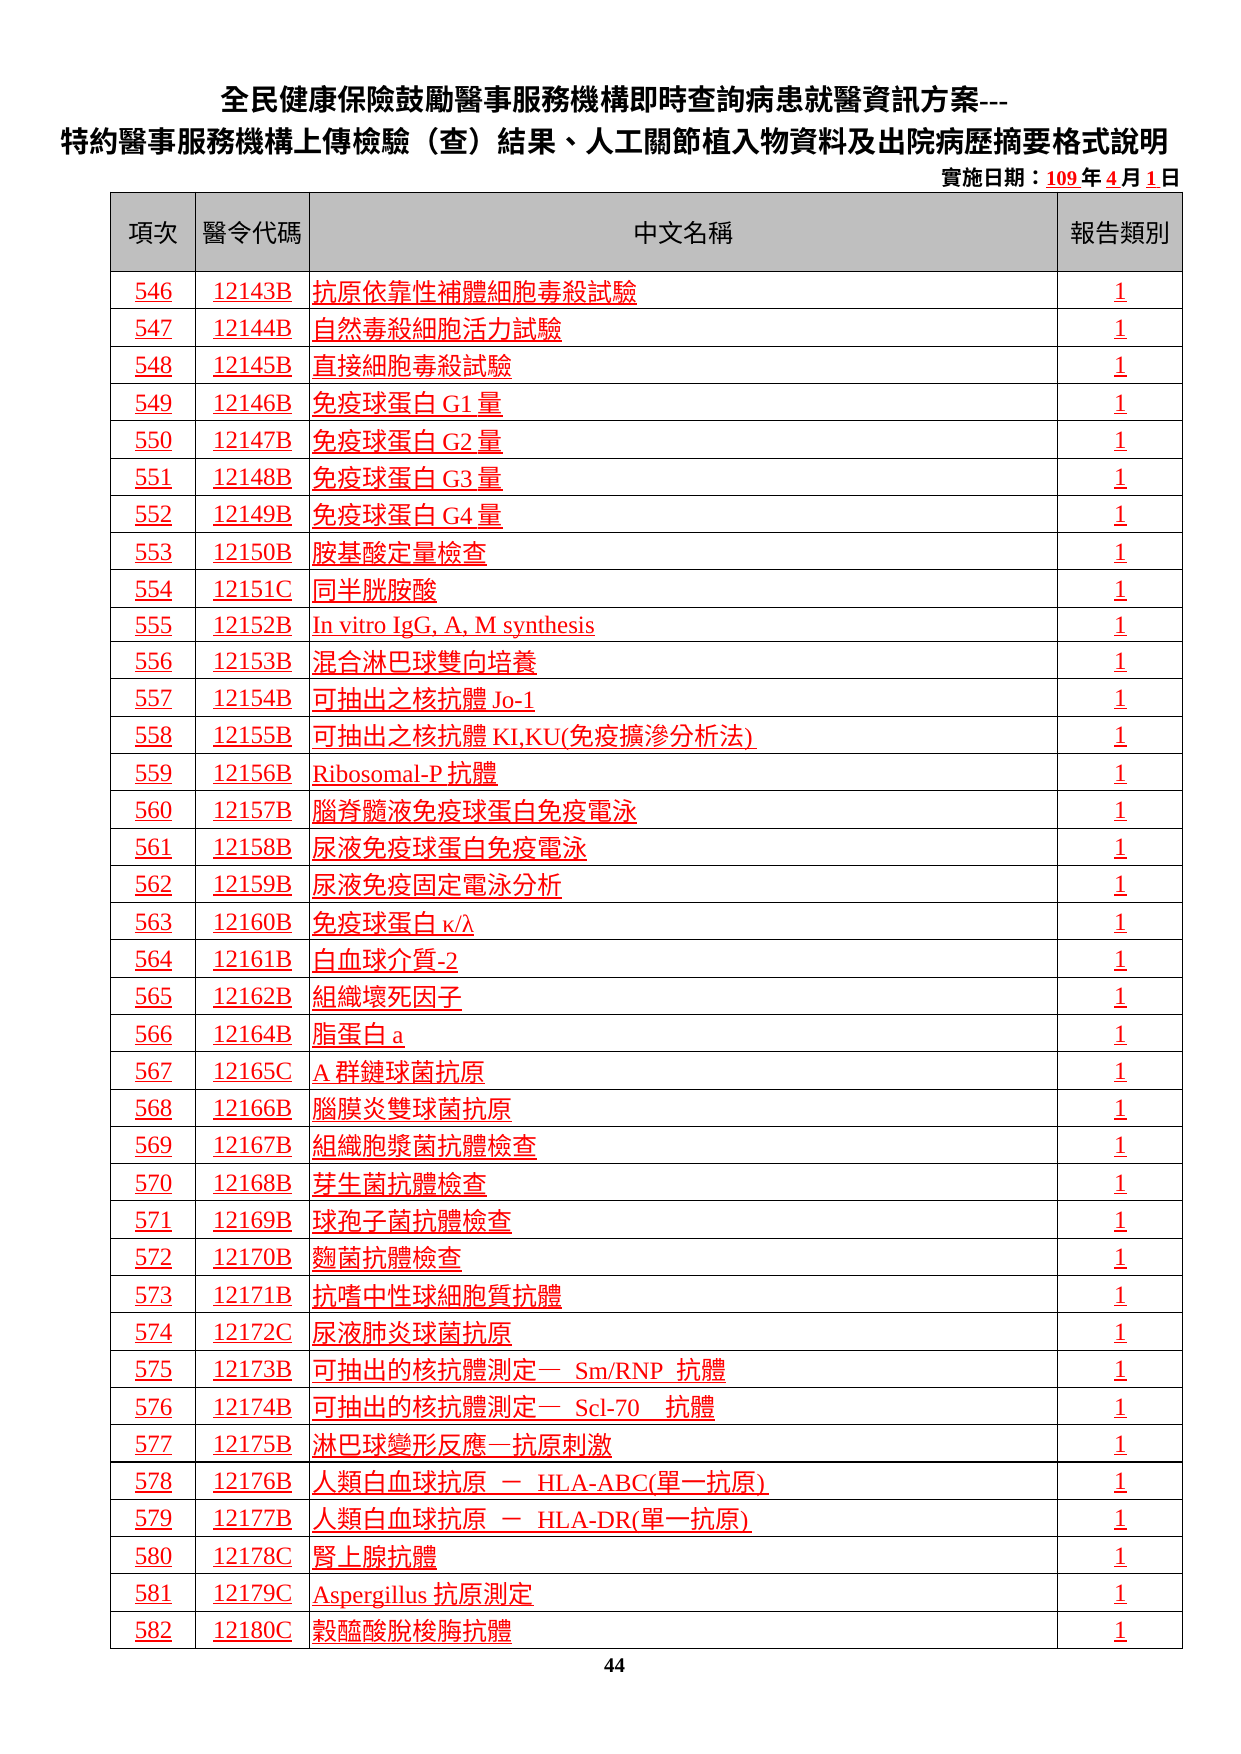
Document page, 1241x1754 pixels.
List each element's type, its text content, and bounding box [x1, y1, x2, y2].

table_cell 550 [111, 421, 195, 457]
table_cell 564 [111, 940, 195, 977]
table_cell 12144B [196, 309, 309, 346]
table_cell 1 [1058, 642, 1182, 678]
table_cell 1 [1058, 384, 1182, 420]
table_cell 胺基酸定量檢查 [310, 533, 1057, 569]
table_cell 1 [1058, 1015, 1182, 1051]
table_cell 12168B [196, 1164, 309, 1200]
table_cell 1 [1058, 1164, 1182, 1200]
table_cell 12159B [196, 866, 309, 902]
table_cell 579 [111, 1500, 195, 1536]
table_cell 12172C [196, 1313, 309, 1349]
table_cell 抗嗜中性球細胞質抗體 [310, 1276, 1057, 1312]
table_cell 568 [111, 1090, 195, 1126]
table_cell 563 [111, 903, 195, 939]
table_cell 547 [111, 309, 195, 346]
table_cell 1 [1058, 791, 1182, 827]
table_cell 1 [1058, 1276, 1182, 1312]
table_cell 白血球介質-2 [310, 940, 1057, 977]
table_cell 抗原依靠性補體細胞毒殺試驗 [310, 272, 1057, 308]
table_cell 12178C [196, 1537, 309, 1573]
table_cell Aspergillus 抗原測定 [310, 1574, 1057, 1611]
table_cell 穀醯酸脫梭脢抗體 [310, 1612, 1057, 1648]
table_cell 12177B [196, 1500, 309, 1536]
table_cell 1 [1058, 1425, 1182, 1461]
table_cell 1 [1058, 272, 1182, 308]
table_cell 567 [111, 1052, 195, 1088]
table_cell 12148B [196, 459, 309, 495]
table_cell 558 [111, 717, 195, 753]
table_cell 557 [111, 679, 195, 716]
table_cell 570 [111, 1164, 195, 1200]
table_cell 12170B [196, 1239, 309, 1275]
table_cell 1 [1058, 1351, 1182, 1387]
table_cell 565 [111, 978, 195, 1014]
table_cell 1 [1058, 1313, 1182, 1349]
table_cell 575 [111, 1351, 195, 1387]
table_cell 12174B [196, 1388, 309, 1424]
table_cell 12149B [196, 496, 309, 532]
table_cell 1 [1058, 903, 1182, 939]
table_cell 12161B [196, 940, 309, 977]
table_cell 1 [1058, 1500, 1182, 1536]
table_cell 12153B [196, 642, 309, 678]
table_cell 548 [111, 347, 195, 383]
table_cell 559 [111, 754, 195, 790]
table_cell 573 [111, 1276, 195, 1312]
table_cell 尿液肺炎球菌抗原 [310, 1313, 1057, 1349]
table_cell A群鏈球菌抗原 [310, 1052, 1057, 1088]
table_cell 556 [111, 642, 195, 678]
table_cell 12175B [196, 1425, 309, 1461]
table_cell 12164B [196, 1015, 309, 1051]
table_cell 561 [111, 829, 195, 865]
table_cell Ribosomal-P抗體 [310, 754, 1057, 790]
table_cell 尿液免疫固定電泳分析 [310, 866, 1057, 902]
table_cell 12146B [196, 384, 309, 420]
table_cell 1 [1058, 608, 1182, 641]
table_header 中文名稱 [310, 193, 1057, 271]
table_cell 1 [1058, 570, 1182, 607]
table_cell 免疫球蛋白G2量 [310, 421, 1057, 457]
table_cell 免疫球蛋白κ/λ [310, 903, 1057, 939]
table_cell 12160B [196, 903, 309, 939]
table_cell 554 [111, 570, 195, 607]
table_cell 553 [111, 533, 195, 569]
table_cell 12147B [196, 421, 309, 457]
table_cell 12154B [196, 679, 309, 716]
table_cell 12152B [196, 608, 309, 641]
table_header 項次 [111, 193, 195, 271]
table_cell 球孢子菌抗體檢查 [310, 1201, 1057, 1238]
table_cell 571 [111, 1201, 195, 1238]
table_cell 可抽出之核抗體KI,KU(免疫擴滲分析法) [310, 717, 1057, 753]
table_cell 組織胞漿菌抗體檢查 [310, 1127, 1057, 1163]
table_cell 12176B [196, 1463, 309, 1499]
table_cell 12156B [196, 754, 309, 790]
table_cell 1 [1058, 347, 1182, 383]
table_cell 腦脊髓液免疫球蛋白免疫電泳 [310, 791, 1057, 827]
table_cell 組織壞死因子 [310, 978, 1057, 1014]
table_cell 12155B [196, 717, 309, 753]
table_cell 546 [111, 272, 195, 308]
table_cell 566 [111, 1015, 195, 1051]
table_cell 576 [111, 1388, 195, 1424]
table_cell 人類白血球抗原 － HLA-ABC(單一抗原) [310, 1463, 1057, 1499]
table_cell 582 [111, 1612, 195, 1648]
table_cell 551 [111, 459, 195, 495]
table_cell 549 [111, 384, 195, 420]
table_cell 12145B [196, 347, 309, 383]
table_cell 混合淋巴球雙向培養 [310, 642, 1057, 678]
table_cell In vitro IgG, A, M synthesis [310, 608, 1057, 641]
table_cell 12151C [196, 570, 309, 607]
table_cell 1 [1058, 1463, 1182, 1499]
table_cell 1 [1058, 533, 1182, 569]
table_cell 562 [111, 866, 195, 902]
table_cell 1 [1058, 421, 1182, 457]
table_cell 12143B [196, 272, 309, 308]
table_cell 1 [1058, 940, 1182, 977]
table_cell 免疫球蛋白G1量 [310, 384, 1057, 420]
table_cell 12169B [196, 1201, 309, 1238]
table_cell 1 [1058, 717, 1182, 753]
table_cell 1 [1058, 309, 1182, 346]
table_cell 12165C [196, 1052, 309, 1088]
table_cell 1 [1058, 754, 1182, 790]
table_cell 淋巴球變形反應—抗原刺激 [310, 1425, 1057, 1461]
table_cell 555 [111, 608, 195, 641]
table_cell 1 [1058, 459, 1182, 495]
table_cell 芽生菌抗體檢查 [310, 1164, 1057, 1200]
table_cell 麴菌抗體檢查 [310, 1239, 1057, 1275]
table_cell 1 [1058, 978, 1182, 1014]
table_cell 12162B [196, 978, 309, 1014]
table_cell 12173B [196, 1351, 309, 1387]
table_cell 可抽出的核抗體測定— Sm/RNP 抗體 [310, 1351, 1057, 1387]
table_cell 1 [1058, 1574, 1182, 1611]
table_cell 同半胱胺酸 [310, 570, 1057, 607]
table_cell 552 [111, 496, 195, 532]
table_cell 1 [1058, 1201, 1182, 1238]
table_cell 12166B [196, 1090, 309, 1126]
table_cell 腎上腺抗體 [310, 1537, 1057, 1573]
table_cell 1 [1058, 1612, 1182, 1648]
table_cell 578 [111, 1463, 195, 1499]
table_cell 580 [111, 1537, 195, 1573]
table_header 報告類別 [1058, 193, 1182, 271]
table_cell 免疫球蛋白G4量 [310, 496, 1057, 532]
table_cell 12167B [196, 1127, 309, 1163]
table_cell 1 [1058, 496, 1182, 532]
table_cell 569 [111, 1127, 195, 1163]
table_cell 12179C [196, 1574, 309, 1611]
table_cell 1 [1058, 1388, 1182, 1424]
table_cell 尿液免疫球蛋白免疫電泳 [310, 829, 1057, 865]
table_cell 12171B [196, 1276, 309, 1312]
table_cell 1 [1058, 829, 1182, 865]
table_cell 1 [1058, 1090, 1182, 1126]
table_cell 自然毒殺細胞活力試驗 [310, 309, 1057, 346]
table_cell 腦膜炎雙球菌抗原 [310, 1090, 1057, 1126]
table_cell 12158B [196, 829, 309, 865]
table_cell 直接細胞毒殺試驗 [310, 347, 1057, 383]
table_cell 可抽出的核抗體測定— Scl-70 抗體 [310, 1388, 1057, 1424]
table_cell 12157B [196, 791, 309, 827]
table_cell 1 [1058, 1052, 1182, 1088]
table_cell 560 [111, 791, 195, 827]
table_cell 1 [1058, 1537, 1182, 1573]
table_cell 1 [1058, 866, 1182, 902]
table_cell 12180C [196, 1612, 309, 1648]
table_cell 脂蛋白a [310, 1015, 1057, 1051]
table_header 醫令代碼 [196, 193, 309, 271]
table_cell 572 [111, 1239, 195, 1275]
table_cell 581 [111, 1574, 195, 1611]
table_cell 1 [1058, 1127, 1182, 1163]
table_cell 1 [1058, 1239, 1182, 1275]
table_cell 577 [111, 1425, 195, 1461]
table_cell 可抽出之核抗體Jo-1 [310, 679, 1057, 716]
table_cell 574 [111, 1313, 195, 1349]
table_cell 人類白血球抗原 － HLA-DR(單一抗原) [310, 1500, 1057, 1536]
table_cell 免疫球蛋白G3量 [310, 459, 1057, 495]
table_cell 12150B [196, 533, 309, 569]
table_cell 1 [1058, 679, 1182, 716]
